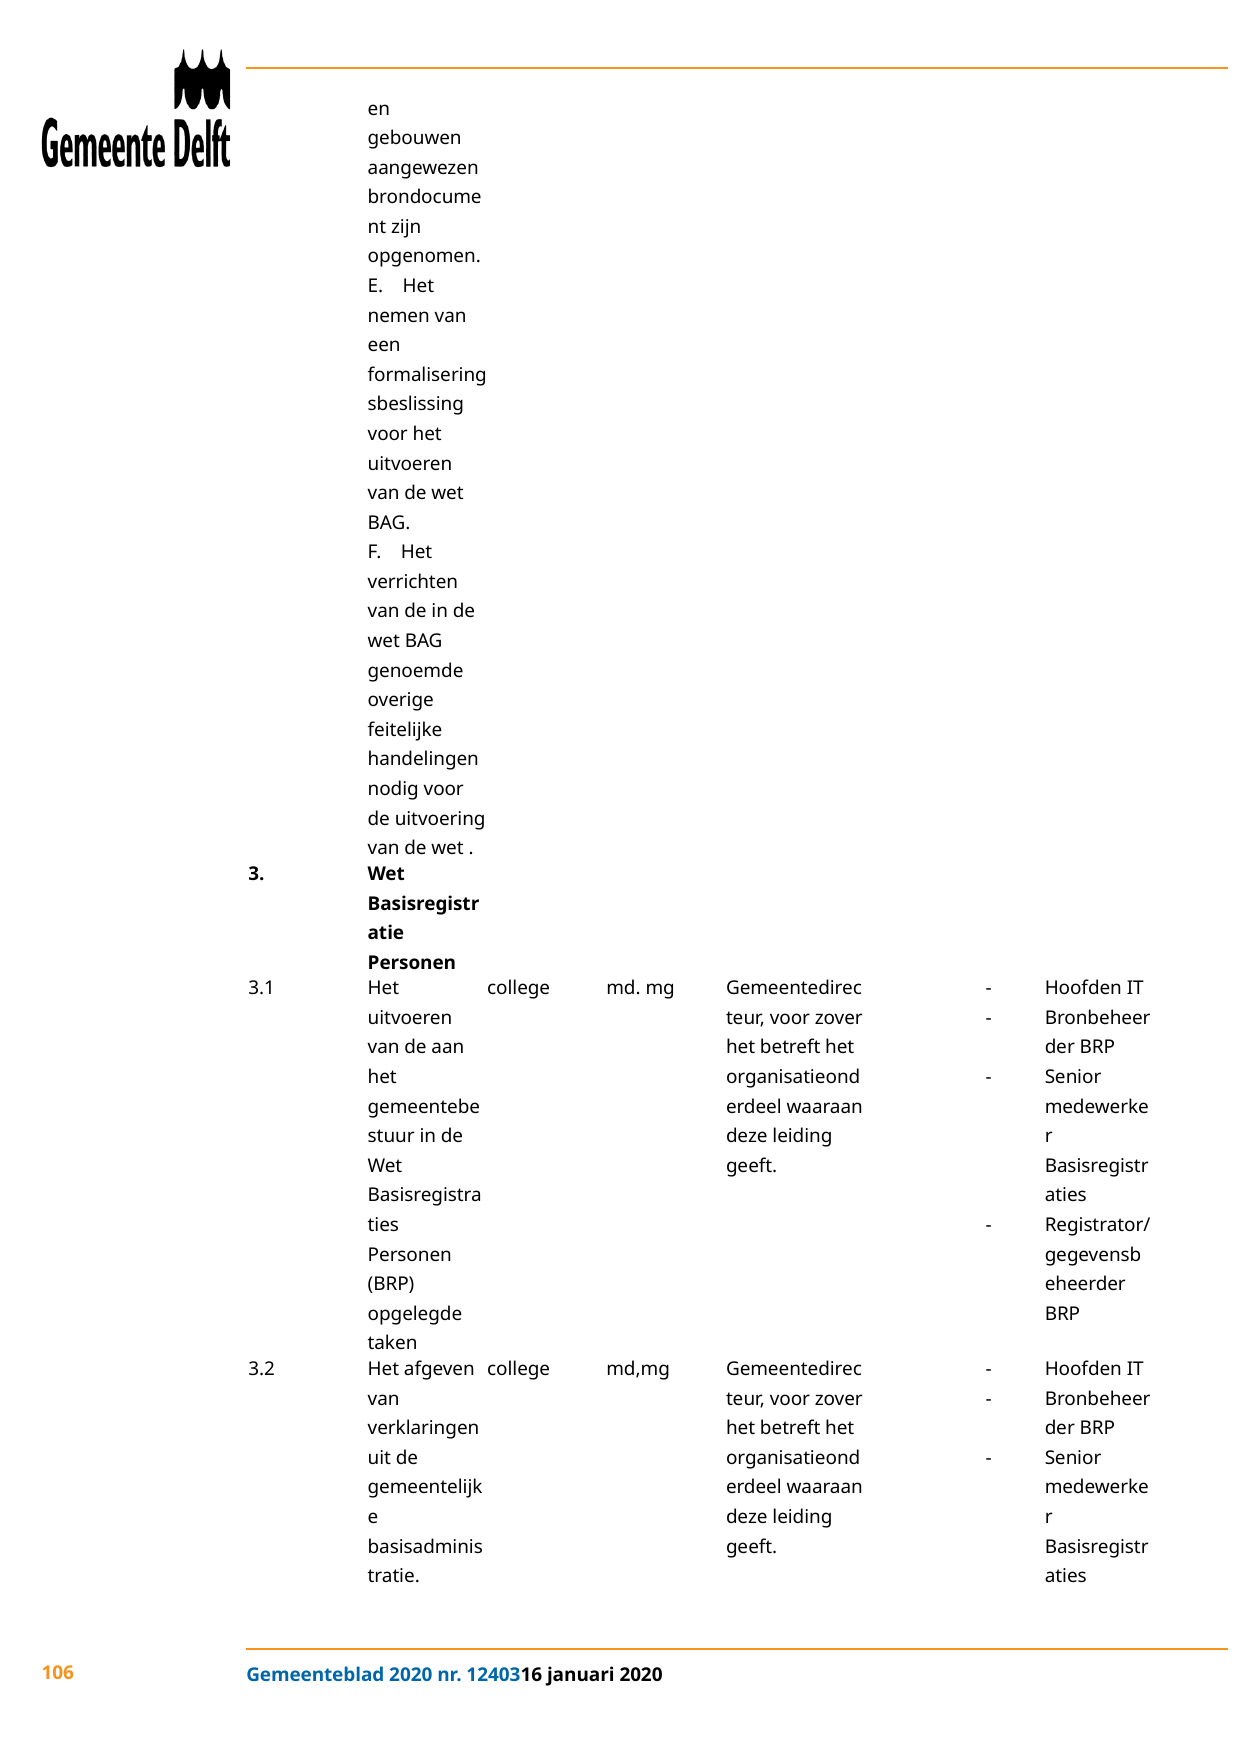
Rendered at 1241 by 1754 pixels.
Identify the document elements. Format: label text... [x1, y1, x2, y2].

table_cell college [487, 975, 606, 1355]
table_cell [866, 1355, 985, 1588]
table_cell Het uitvoeren van de aan het gemeentebestuur in de Wet Basisregistraties Personen (BRP) opgelegde taken [368, 975, 487, 1355]
table_cell Wet Basisregistratie Personen [368, 860, 487, 974]
table_cell Hoofden IT Bronbeheerder BRP Senior medewerker Basisregistraties [985, 1355, 1152, 1588]
table_cell [866, 975, 985, 1355]
table_cell college [487, 1355, 606, 1588]
table_cell Hoofden IT Bronbeheerder BRP Senior medewerker Basisregistraties Registrator/gegevensbeheerder BRP [985, 975, 1152, 1355]
table_cell md,mg [606, 1355, 726, 1588]
table_cell [985, 95, 1152, 860]
picture [41, 47, 231, 172]
table_cell Gemeentedirecteur, voor zover het betreft het organisatieonderdeel waaraan deze leiding geeft. [726, 975, 866, 1355]
table_cell [487, 95, 606, 860]
table_cell [726, 860, 866, 974]
table_cell 3.1 [248, 975, 367, 1355]
table_cell [606, 95, 726, 860]
table_cell Het afgeven van verklaringen uit de gemeentelijke basisadministratie. [368, 1355, 487, 1588]
table_cell [606, 860, 726, 974]
table_cell 3. [248, 860, 367, 974]
table_cell [866, 860, 985, 974]
table_cell [866, 95, 985, 860]
table_cell [248, 95, 367, 860]
table_cell 3.2 [248, 1355, 367, 1588]
table_cell Gemeentedirecteur, voor zover het betreft het organisatieonderdeel waaraan deze leiding geeft. [726, 1355, 866, 1588]
table_cell [487, 860, 606, 974]
table_cell [726, 95, 866, 860]
table_cell en gebouwen aangewezen brondocument zijn opgenomen. E. Het nemen van een formaliseringsbeslissing voor het uitvoeren van de wet BAG. F. Het verrichten van de in de wet BAG genoemde overige feitelijke handelingen nodig voor de uitvoering van de wet . [368, 95, 487, 860]
table_cell md. mg [606, 975, 726, 1355]
table_cell [985, 860, 1152, 974]
